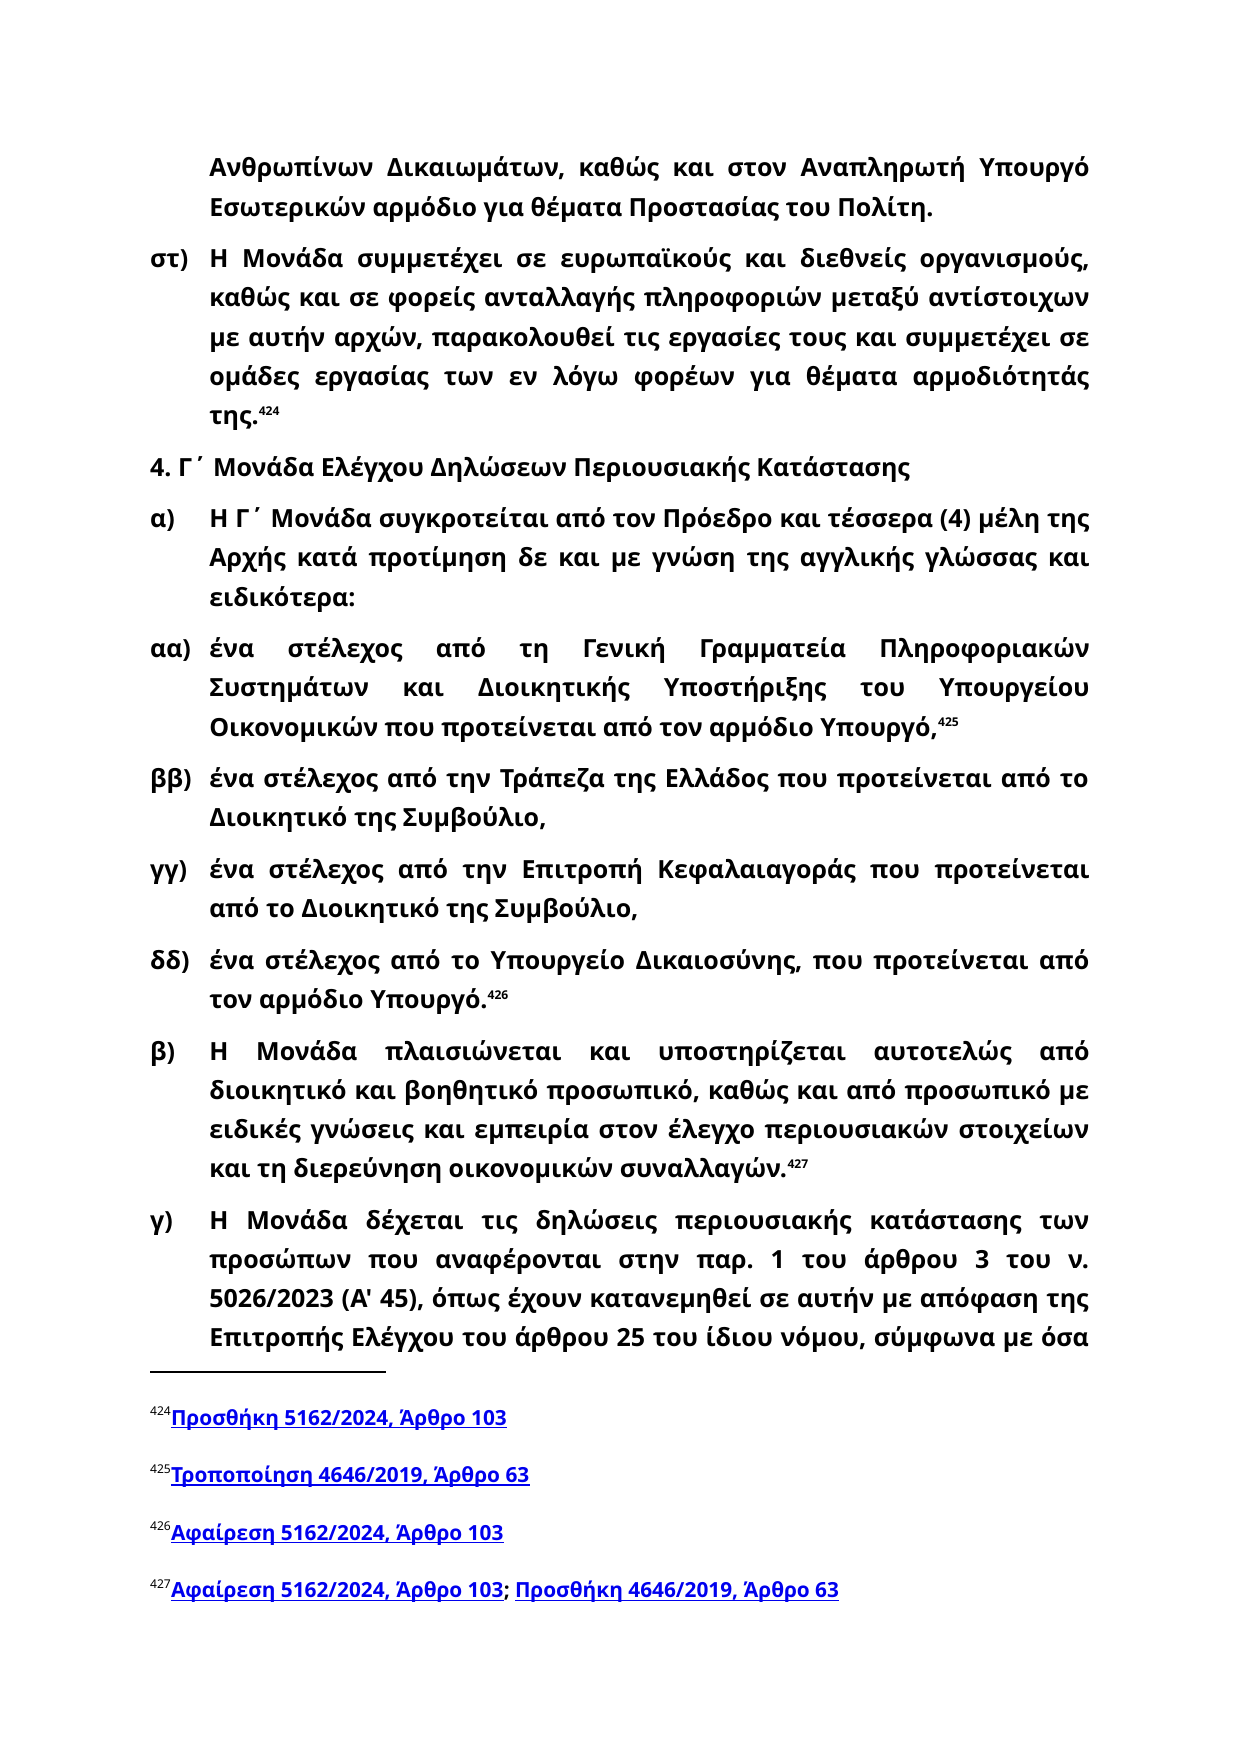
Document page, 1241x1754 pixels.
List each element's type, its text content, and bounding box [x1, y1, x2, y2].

text Τροποποίηση 4646/2019, Άρθρο 63 [150, 1460, 1090, 1489]
list Ανθρωπίνων Δικαιωμάτων, καθώς και στον Αναπληρωτή Υπουργό Εσωτερικών αρμόδιο για θέματα Προστασίας του Πολίτη. [150, 150, 1090, 223]
text Αφαίρεση 5162/2024, Άρθρο 103; Προσθήκη 4646/2019, Άρθρο 63 [150, 1576, 1090, 1604]
list γγ) ένα στέλεχος από την Επιτροπή Κεφαλαιαγοράς που προτείνεται από το Διοικητικό της Συμβούλιο, [150, 852, 1090, 925]
text Προσθήκη 5162/2024, Άρθρο 103 [150, 1403, 1090, 1431]
text Αφαίρεση 5162/2024, Άρθρο 103 [150, 1518, 1090, 1546]
list αα) ένα στέλεχος από τη Γενική Γραμματεία Πληροφοριακών Συστημάτων και Διοικητικής Υποστήριξης του Υπουργείου Οικονομικών που προτείνεται από τον αρμόδιο Υπουργό, [150, 631, 1090, 743]
list δδ) ένα στέλεχος από το Υπουργείο Δικαιοσύνης, που προτείνεται από τον αρμόδιο Υπουργό. [150, 942, 1090, 1016]
list ββ) ένα στέλεχος από την Τράπεζα της Ελλάδος που προτείνεται από το Διοικητικό της Συμβούλιο, [150, 761, 1090, 834]
list στ) Η Μονάδα συμμετέχει σε ευρωπαϊκούς και διεθνείς οργανισμούς, καθώς και σε φορείς ανταλλαγής πληροφοριών μεταξύ αντίστοιχων με αυτήν αρχών, παρακολουθεί τις εργασίες τους και συμμετέχει σε ομάδες εργασίας των εν λόγω φορέων για θέματα αρμοδιότητάς της. [150, 241, 1090, 432]
list β) Η Μονάδα πλαισιώνεται και υποστηρίζεται αυτοτελώς από διοικητικό και βοηθητικό προσωπικό, καθώς και από προσωπικό με ειδικές γνώσεις και εμπειρία στον έλεγχο περιουσιακών στοιχείων και τη διερεύνηση οικονομικών συναλλαγών. [150, 1033, 1090, 1185]
list γ) Η Μονάδα δέχεται τις δηλώσεις περιουσιακής κατάστασης των προσώπων που αναφέρονται στην παρ. 1 του άρθρου 3 του ν. 5026/2023 (Α' 45), όπως έχουν κατανεμηθεί σε αυτήν με απόφαση της Επιτροπής Ελέγχου του άρθρου 25 του ίδιου νόμου, σύμφωνα με όσα [150, 1202, 1090, 1354]
text 4. Γ΄ Μονάδα Ελέγχου Δηλώσεων Περιουσιακής Κατάστασης [150, 449, 1090, 483]
list α) Η Γ΄ Μονάδα συγκροτείται από τον Πρόεδρο και τέσσερα (4) μέλη της Αρχής κατά προτίμηση δε και με γνώση της αγγλικής γλώσσας και ειδικότερα: [150, 501, 1090, 613]
